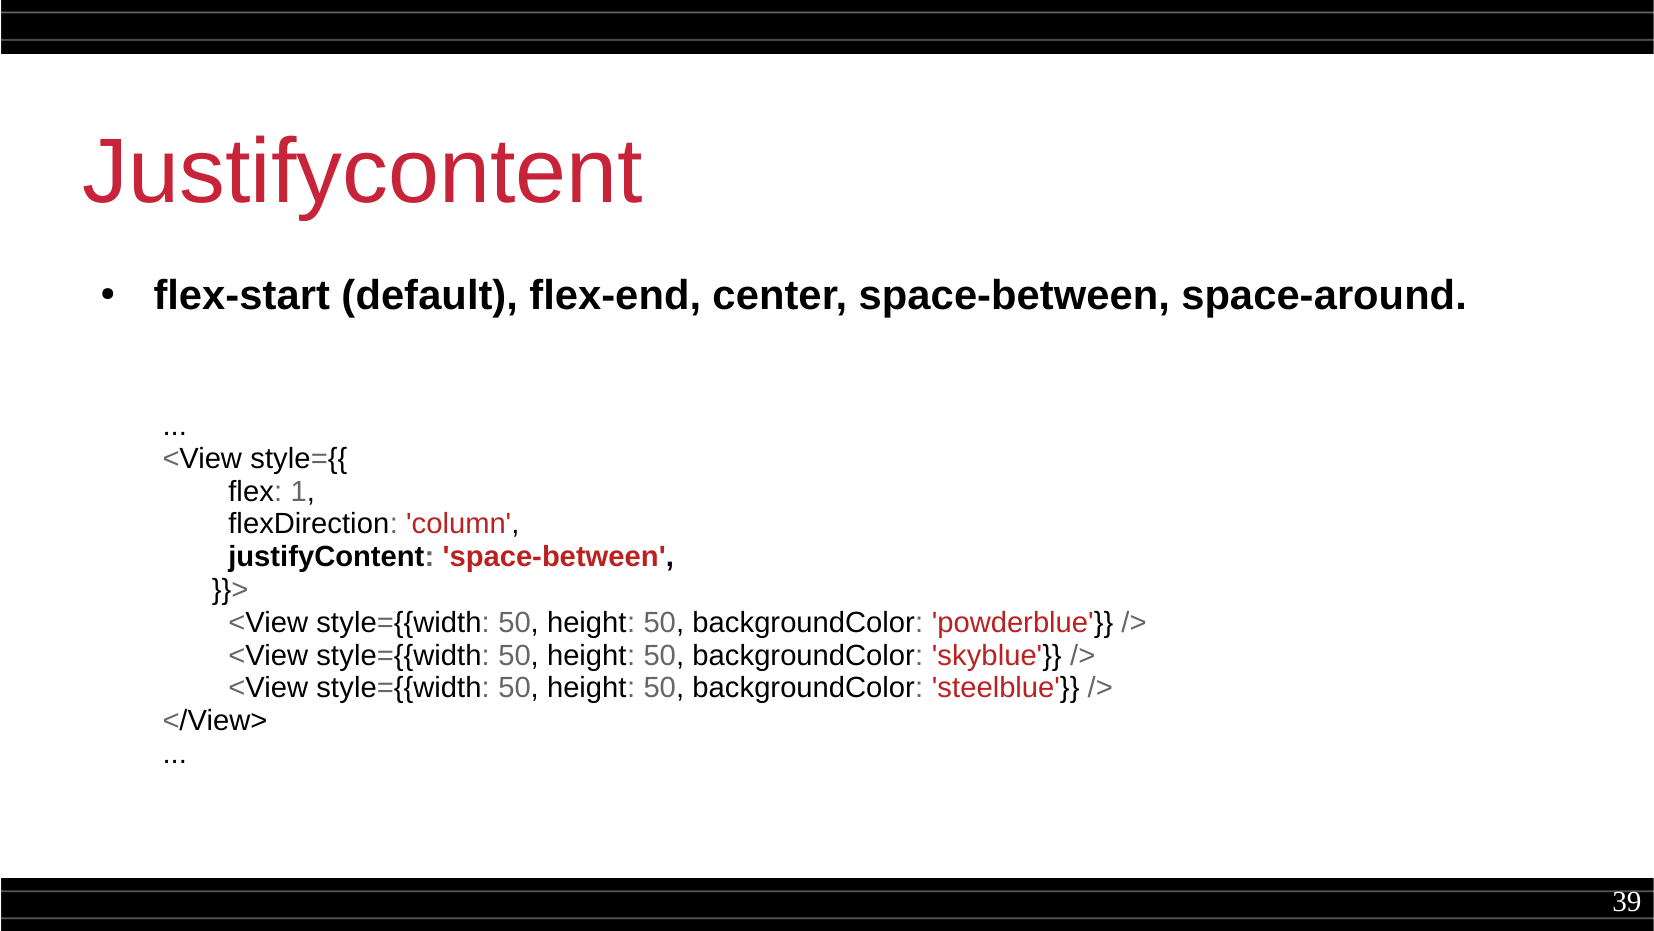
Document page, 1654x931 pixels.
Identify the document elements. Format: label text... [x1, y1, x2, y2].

picture [1, 0, 1654, 54]
title Justifycontent [82, 92, 1571, 249]
text_box ... <View style={{ flex: 1, flexDirection: 'column', justifyContent: 'space-between', }}> <View style={{width: 50, height: 50, backgroundColor: 'powderblue'}} /> <View style={{width: 50, height: 50, backgroundColor: 'skyblue'}} /> <View style={{width: 50, height: 50, backgroundColor: 'steelblue'}} /> </View> ... [147, 401, 1388, 777]
list flex-start (default), flex-end, center, space-between, space-around. [82, 271, 1571, 758]
picture [1, 878, 1654, 931]
